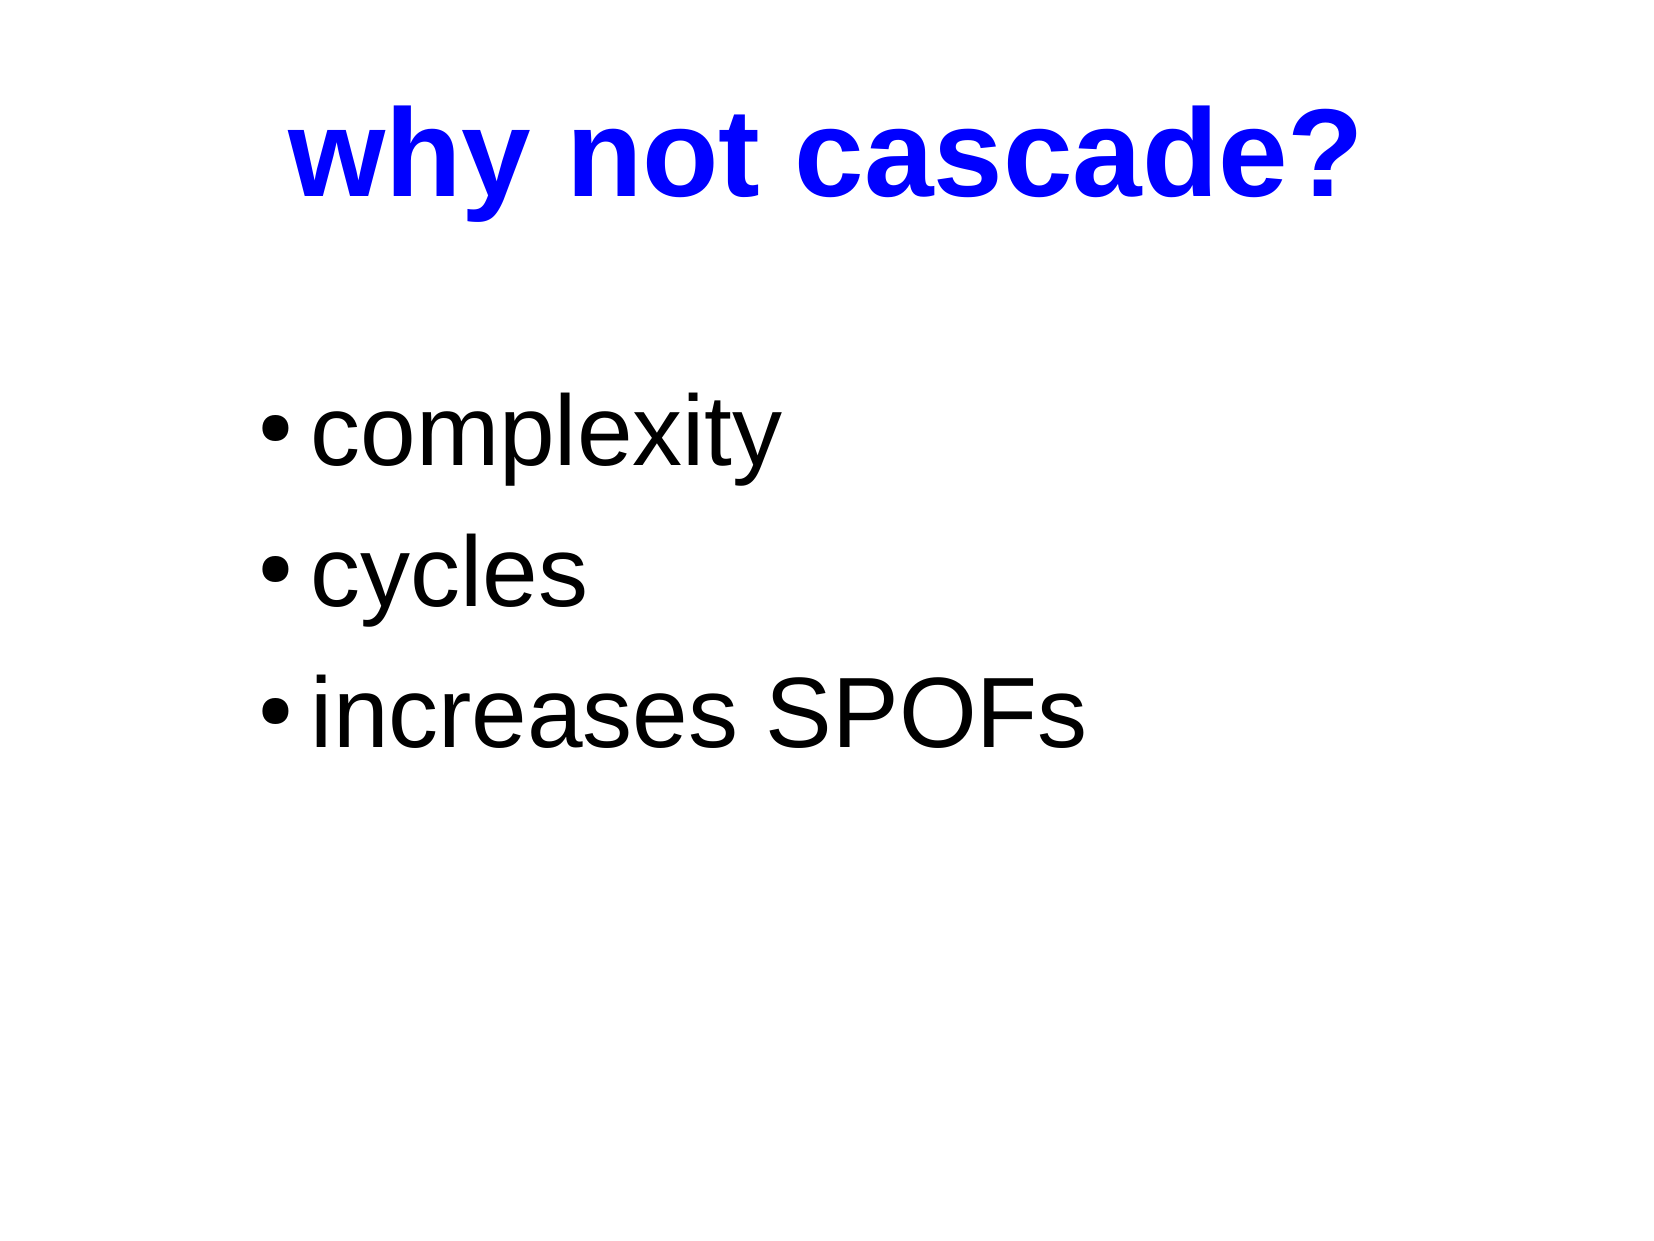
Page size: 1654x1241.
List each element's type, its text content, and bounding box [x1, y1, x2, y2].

list complexity cycles increases SPOFs [240, 375, 1591, 1130]
title why not cascade? [82, 49, 1571, 257]
